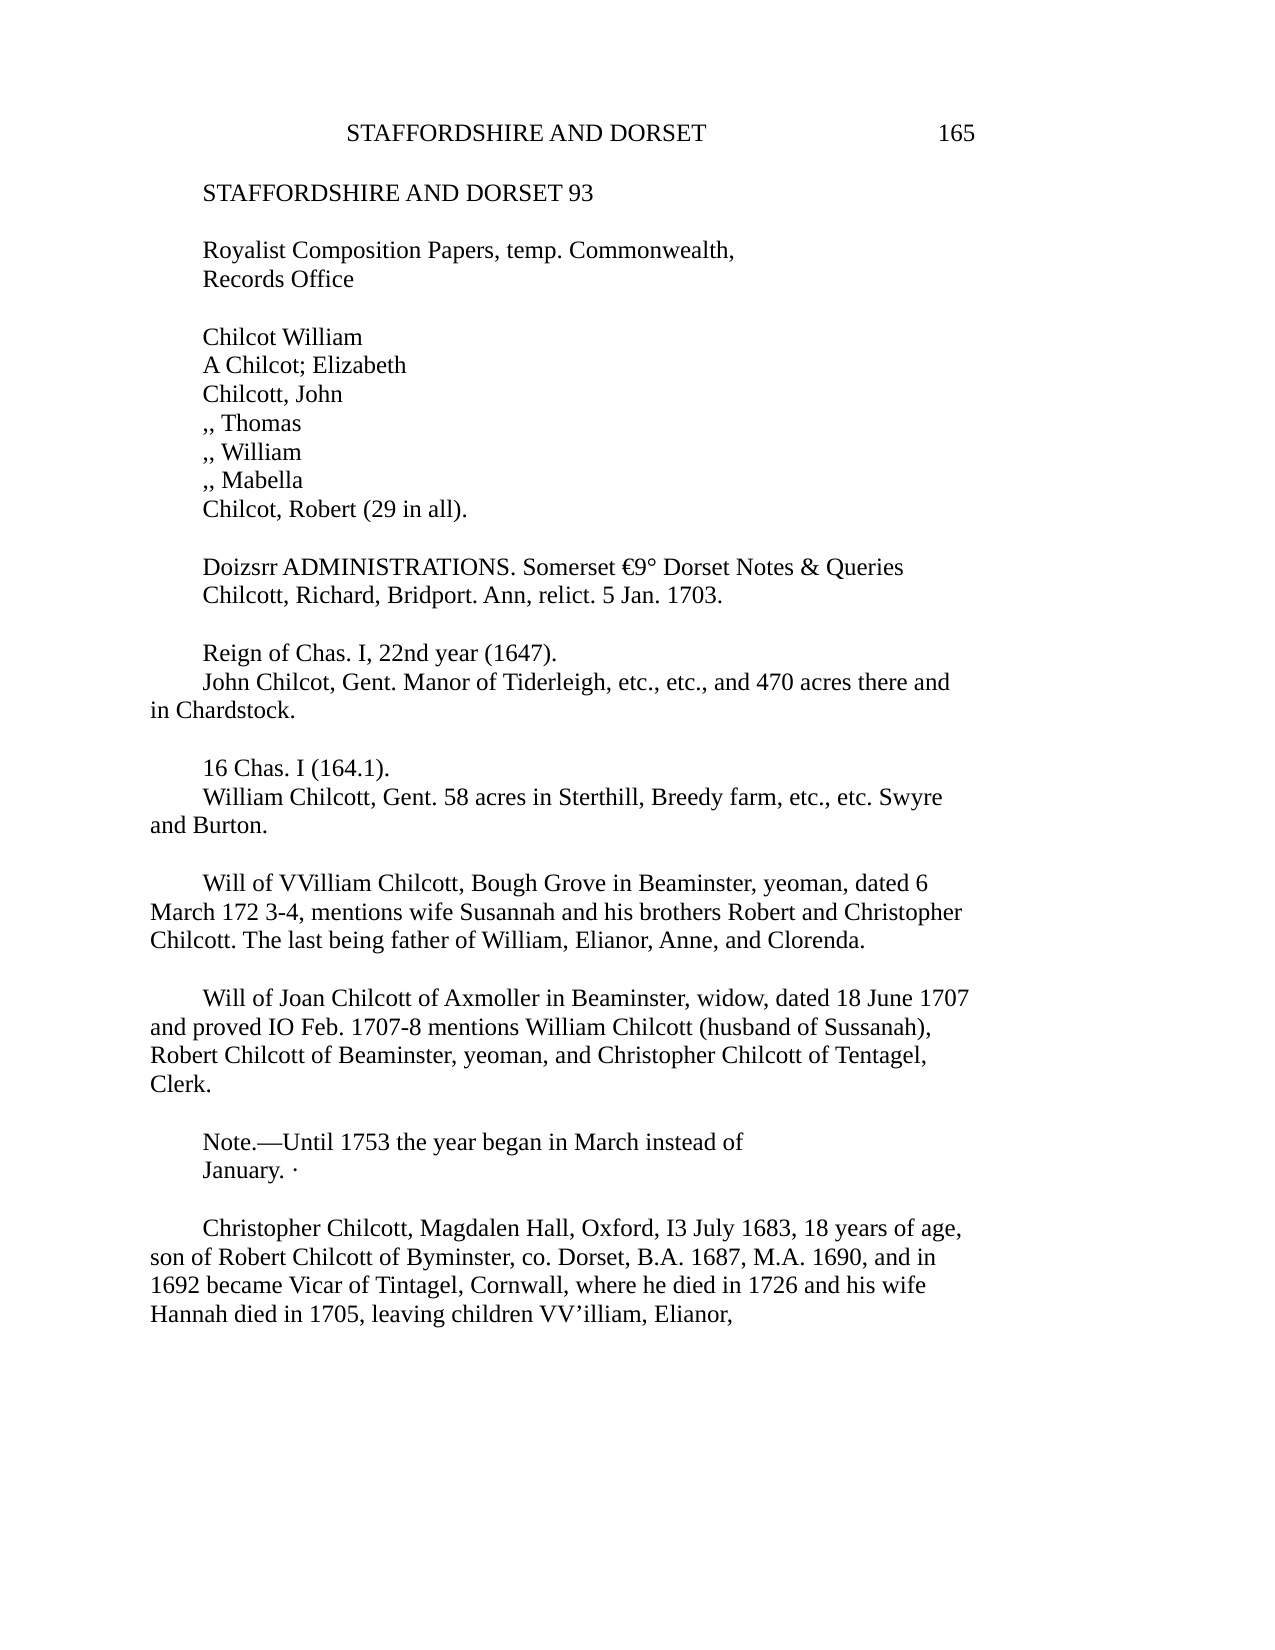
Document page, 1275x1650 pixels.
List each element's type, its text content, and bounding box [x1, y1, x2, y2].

text John Chilcot, Gent. Manor of Tiderleigh, etc., etc., and 470 acres there and in Chardstock. [150, 667, 975, 724]
text Will of Joan Chilcott of Axmoller in Beaminster, widow, dated 18 June 1707 and proved IO Feb. 1707-8 mentions William Chilcott (husband of Sussanah), Robert Chilcott of Beaminster, yeoman, and Christopher Chilcott of Tentagel, Clerk. [150, 983, 975, 1098]
text Christopher Chilcott, Magdalen Hall, Oxford, I3 July 1683, 18 years of age, son of Robert Chilcott of Byminster, co. Dorset, B.A. 1687, M.A. 1690, and in 1692 became Vicar of Tintagel, Cornwall, where he died in 1726 and his wife Hannah died in 1705, leaving children VV’illiam, Elianor, [150, 1213, 975, 1328]
text Doizsrr ADMINISTRATIONS. Somerset €9° Dorset Notes & Queries [150, 552, 975, 581]
text 16 Chas. I (164.1). [150, 753, 975, 782]
text Reign of Chas. I, 22nd year (1647). [150, 638, 975, 667]
text Chilcot, Robert (29 in all). [150, 494, 975, 523]
text Chilcott, Richard, Bridport. Ann, relict. 5 Jan. 1703. [150, 581, 975, 609]
text Will of VVilliam Chilcott, Bough Grove in Beaminster, yeoman, dated 6 March 172 3-4, mentions wife Susannah and his brothers Robert and Christopher Chilcott. The last being father of William, Elianor, Anne, and Clorenda. [150, 868, 975, 954]
text Chilcott, John [150, 379, 975, 408]
text January. · [150, 1156, 975, 1184]
text Royalist Composition Papers, temp. Commonwealth, [150, 236, 975, 264]
text ,, William [150, 437, 975, 466]
text ,, Mabella [150, 466, 975, 494]
text William Chilcott, Gent. 58 acres in Sterthill, Breedy farm, etc., etc. Swyre and Burton. [150, 782, 975, 839]
text A Chilcot; Elizabeth [150, 351, 975, 379]
text Records Office [150, 264, 975, 293]
text STAFFORDSHIRE AND DORSET 93 [150, 178, 975, 207]
text ,, Thomas [150, 408, 975, 437]
text Note.—Until 1753 the year began in March instead of [150, 1127, 975, 1156]
text Chilcot William [150, 322, 975, 351]
